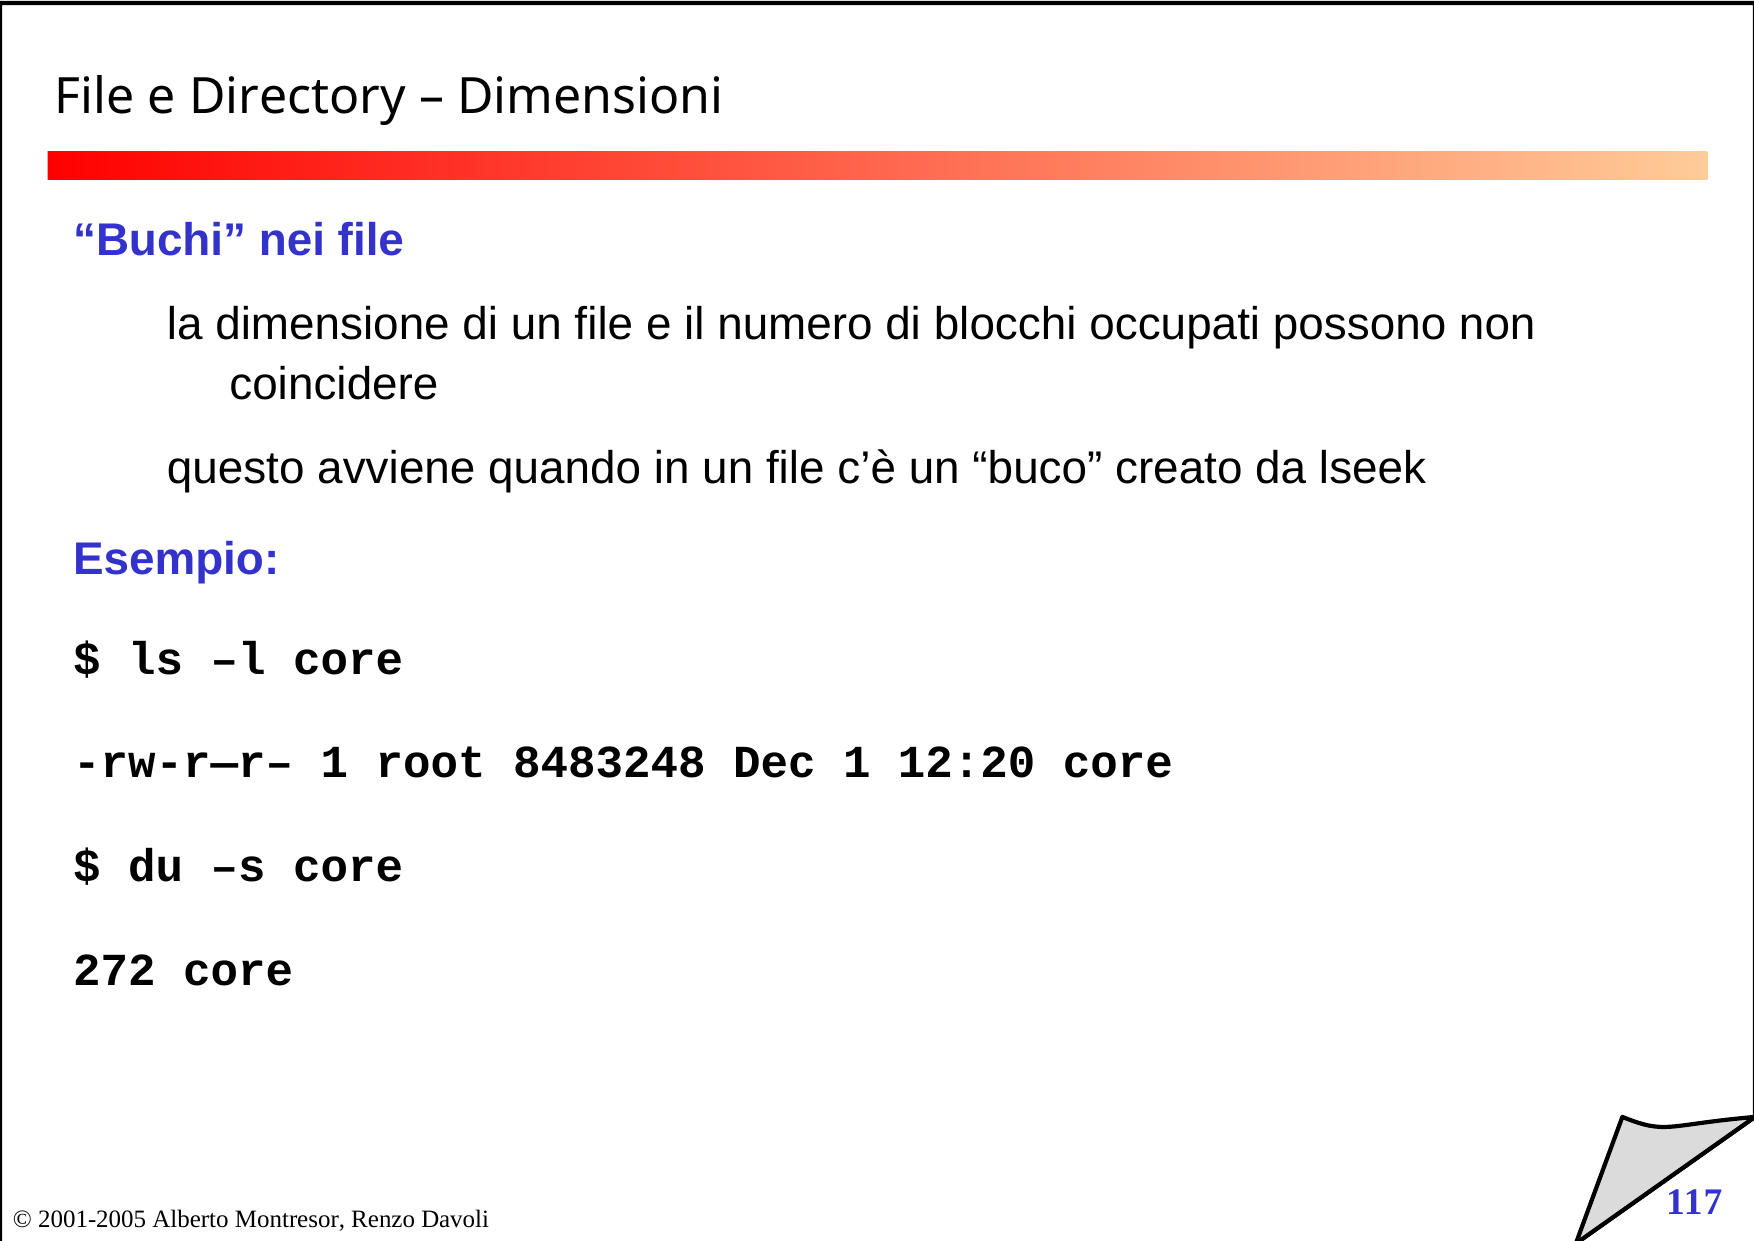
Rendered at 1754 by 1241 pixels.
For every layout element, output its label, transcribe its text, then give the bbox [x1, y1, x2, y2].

title File e Directory – Dimensioni [40, 49, 1714, 144]
list “Buchi” nei file la dimensione di un file e il numero di blocchi occupati possono non coincidere questo avviene quando in un file c’è un “buco” creato da lseek Esempio: $ ls –l core -rw-r—r– 1 root 8483248 Dec 1 12:20 core $ du –s core 272 core [58, 206, 1696, 1157]
